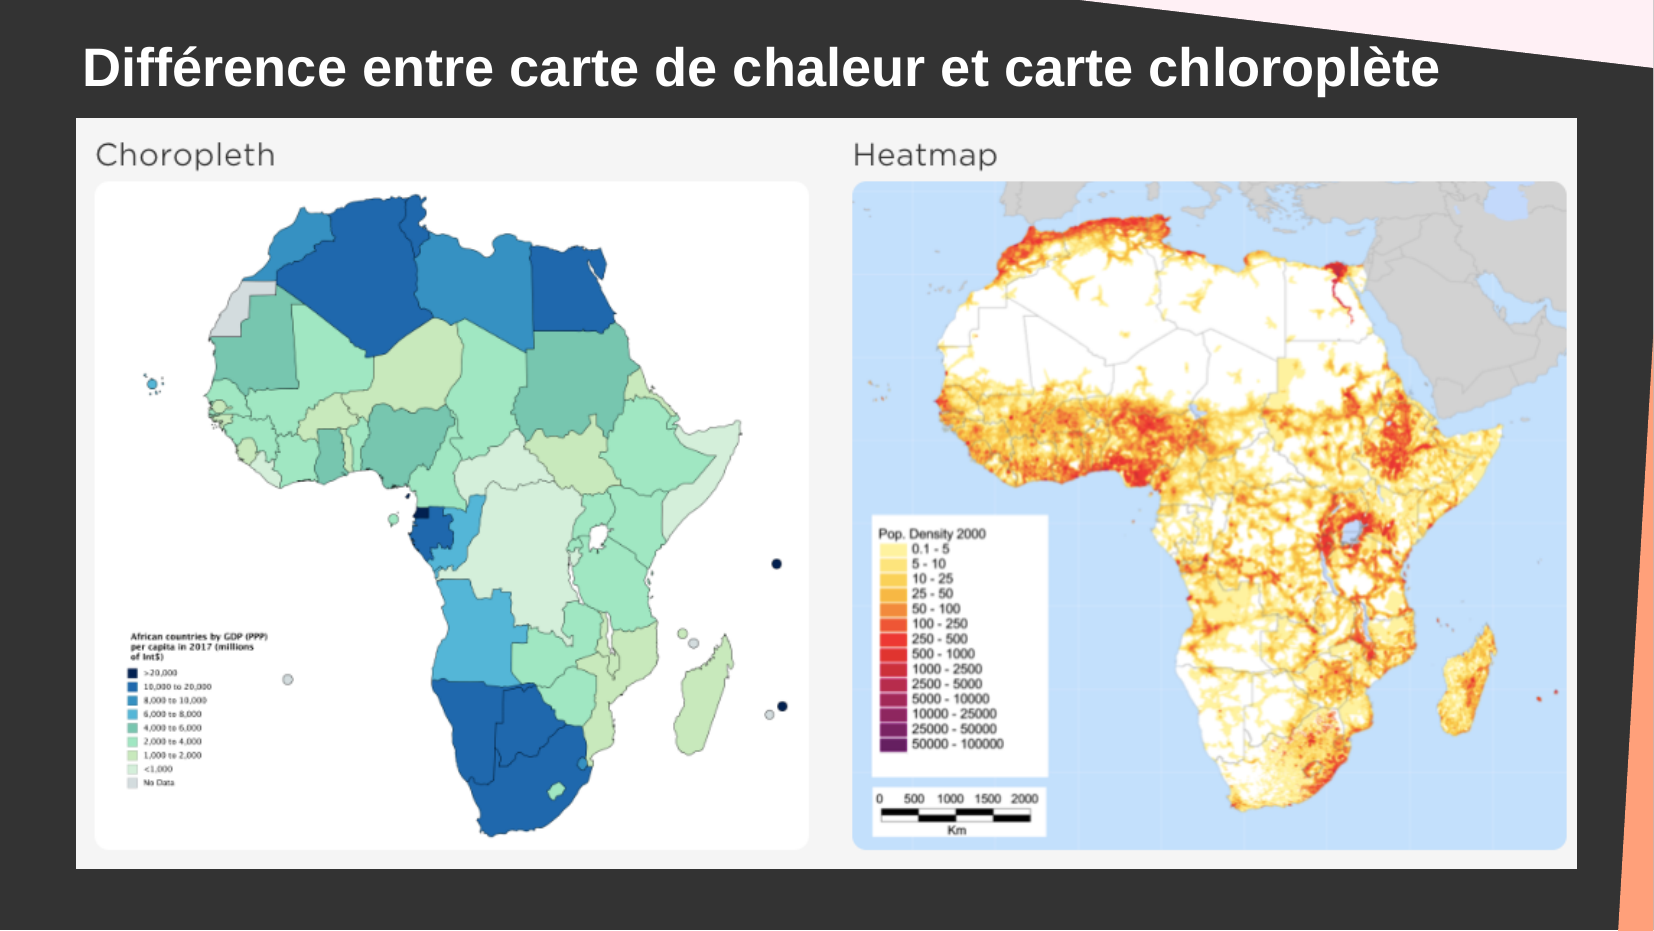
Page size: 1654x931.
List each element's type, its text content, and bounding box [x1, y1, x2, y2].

text_box [1079, 0, 1654, 69]
picture [76, 118, 1577, 869]
title Différence entre carte de chaleur et carte chloroplète [82, 37, 1571, 115]
text_box [1618, 322, 1654, 931]
